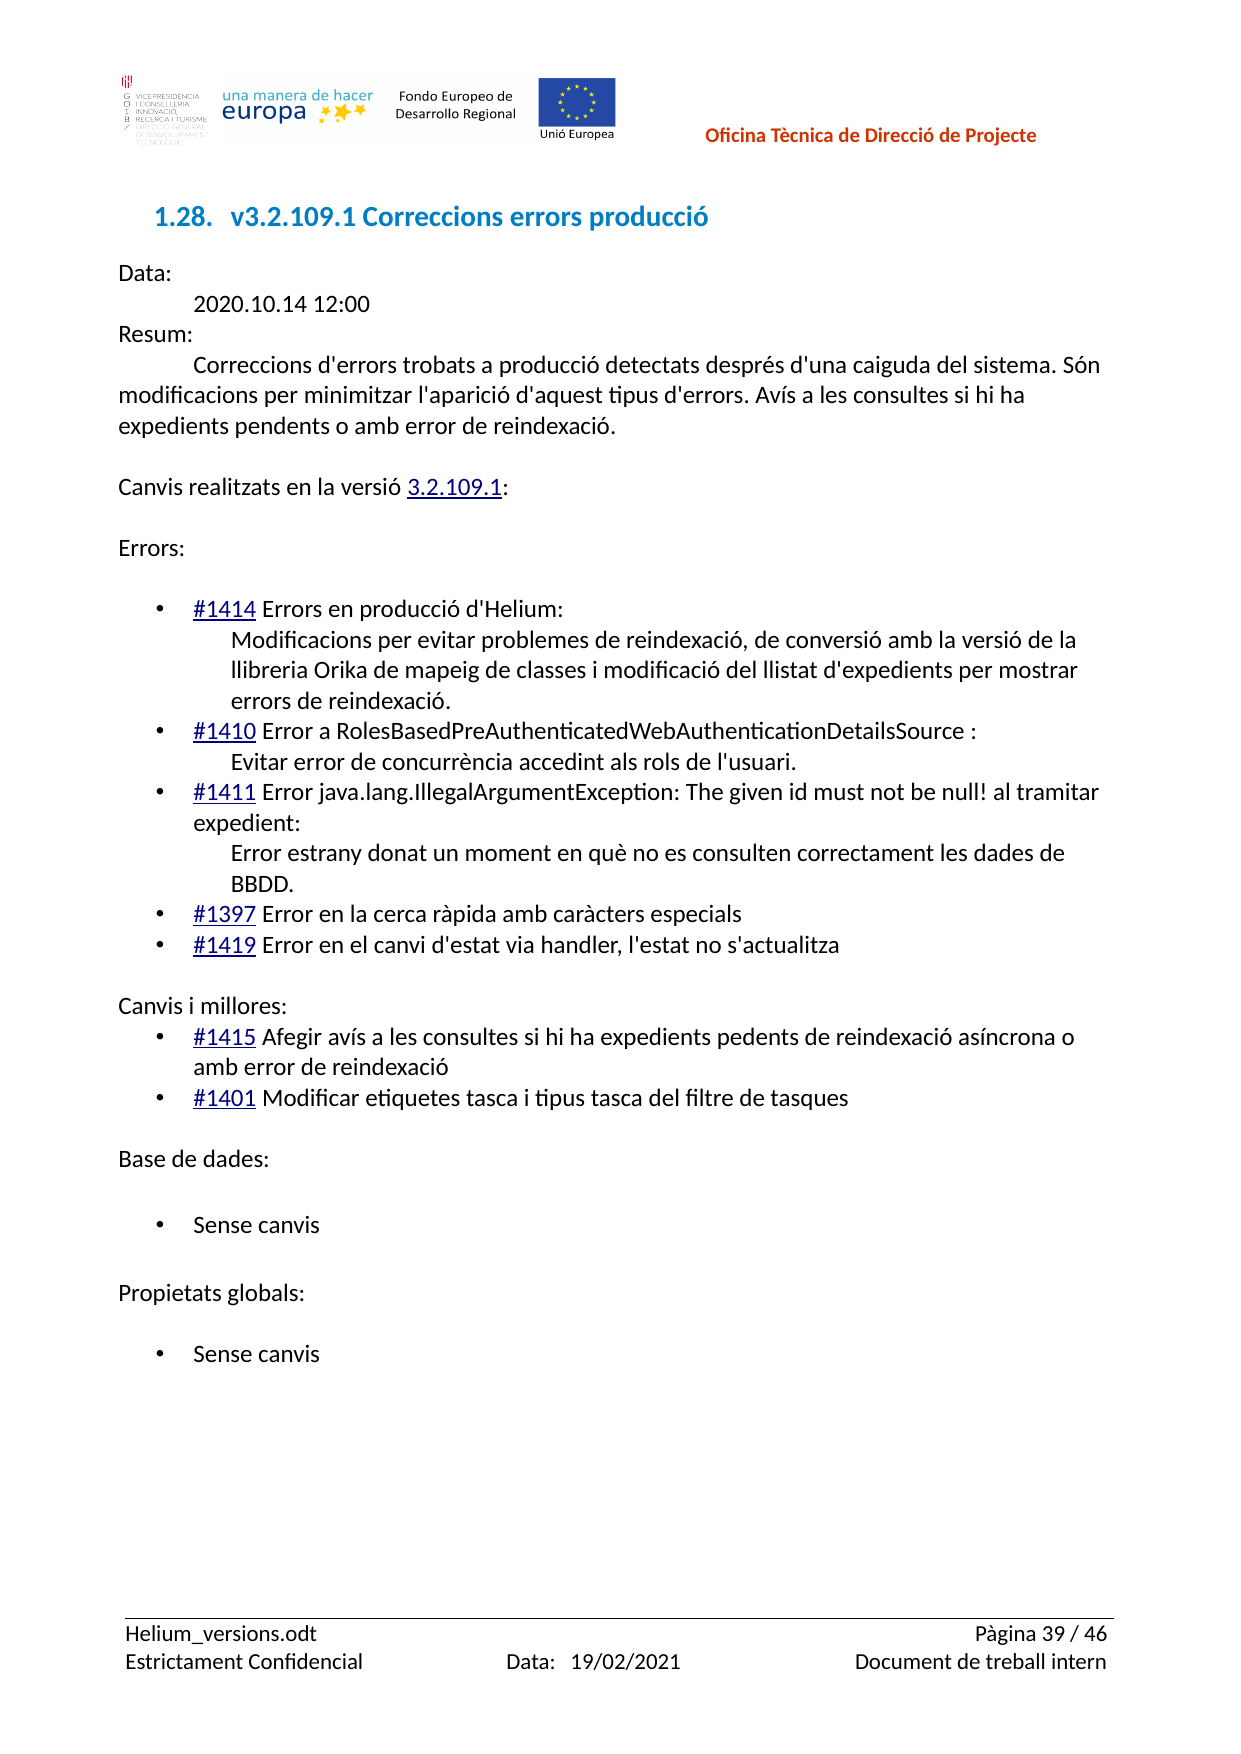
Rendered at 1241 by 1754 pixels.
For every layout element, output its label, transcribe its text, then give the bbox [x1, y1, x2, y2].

list Evitar error de concurrència accedint als rols de l'usuari. [193, 746, 1122, 776]
list Sense canvis [156, 1338, 1122, 1368]
list Modificacions per evitar problemes de reindexació, de conversió amb la versió de la llibreria Orika de mapeig de classes i modificació del llistat d'expedients per mostrar errors de reindexació. [193, 624, 1122, 715]
list #1419 Error en el canvi d'estat via handler, l'estat no s'actualitza [156, 929, 1122, 959]
picture [219, 73, 621, 147]
list #1415 Afegir avís a les consultes si hi ha expedients pedents de reindexació asíncrona o amb error de reindexació [156, 1021, 1122, 1082]
text Propietats globals: [118, 1277, 1122, 1307]
list #1397 Error en la cerca ràpida amb caràcters especials [156, 898, 1122, 929]
list #1410 Error a RolesBasedPreAuthenticatedWebAuthenticationDetailsSource : [156, 715, 1122, 746]
subtitle v3.2.109.1 Correccions errors producció [153, 198, 1122, 234]
text 2020.10.14 12:00 [118, 288, 1122, 319]
text Correccions d'errors trobats a producció detectats després d'una caiguda del sistema. Són modificacions per minimitzar l'aparició d'aquest tipus d'errors. Avís a les consultes si hi ha expedients pendents o amb error de reindexació. [118, 349, 1122, 441]
text Errors: [118, 532, 1122, 563]
list Sense canvis [156, 1210, 1122, 1240]
text Data: [118, 258, 1122, 288]
picture [118, 73, 213, 147]
list #1411 Error java.lang.IllegalArgumentException: The given id must not be null! al tramitar expedient: [156, 776, 1122, 837]
list Error estrany donat un moment en què no es consulten correctament les dades de BBDD. [193, 837, 1122, 898]
text Resum: [118, 319, 1122, 349]
text Canvis realitzats en la versió 3.2.109.1: [118, 471, 1122, 502]
list #1414 Errors en producció d'Helium: [156, 593, 1122, 624]
text Canvis i millores: [118, 990, 1122, 1021]
text Base de dades: [118, 1143, 1122, 1173]
list #1401 Modificar etiquetes tasca i tipus tasca del filtre de tasques [156, 1082, 1122, 1112]
